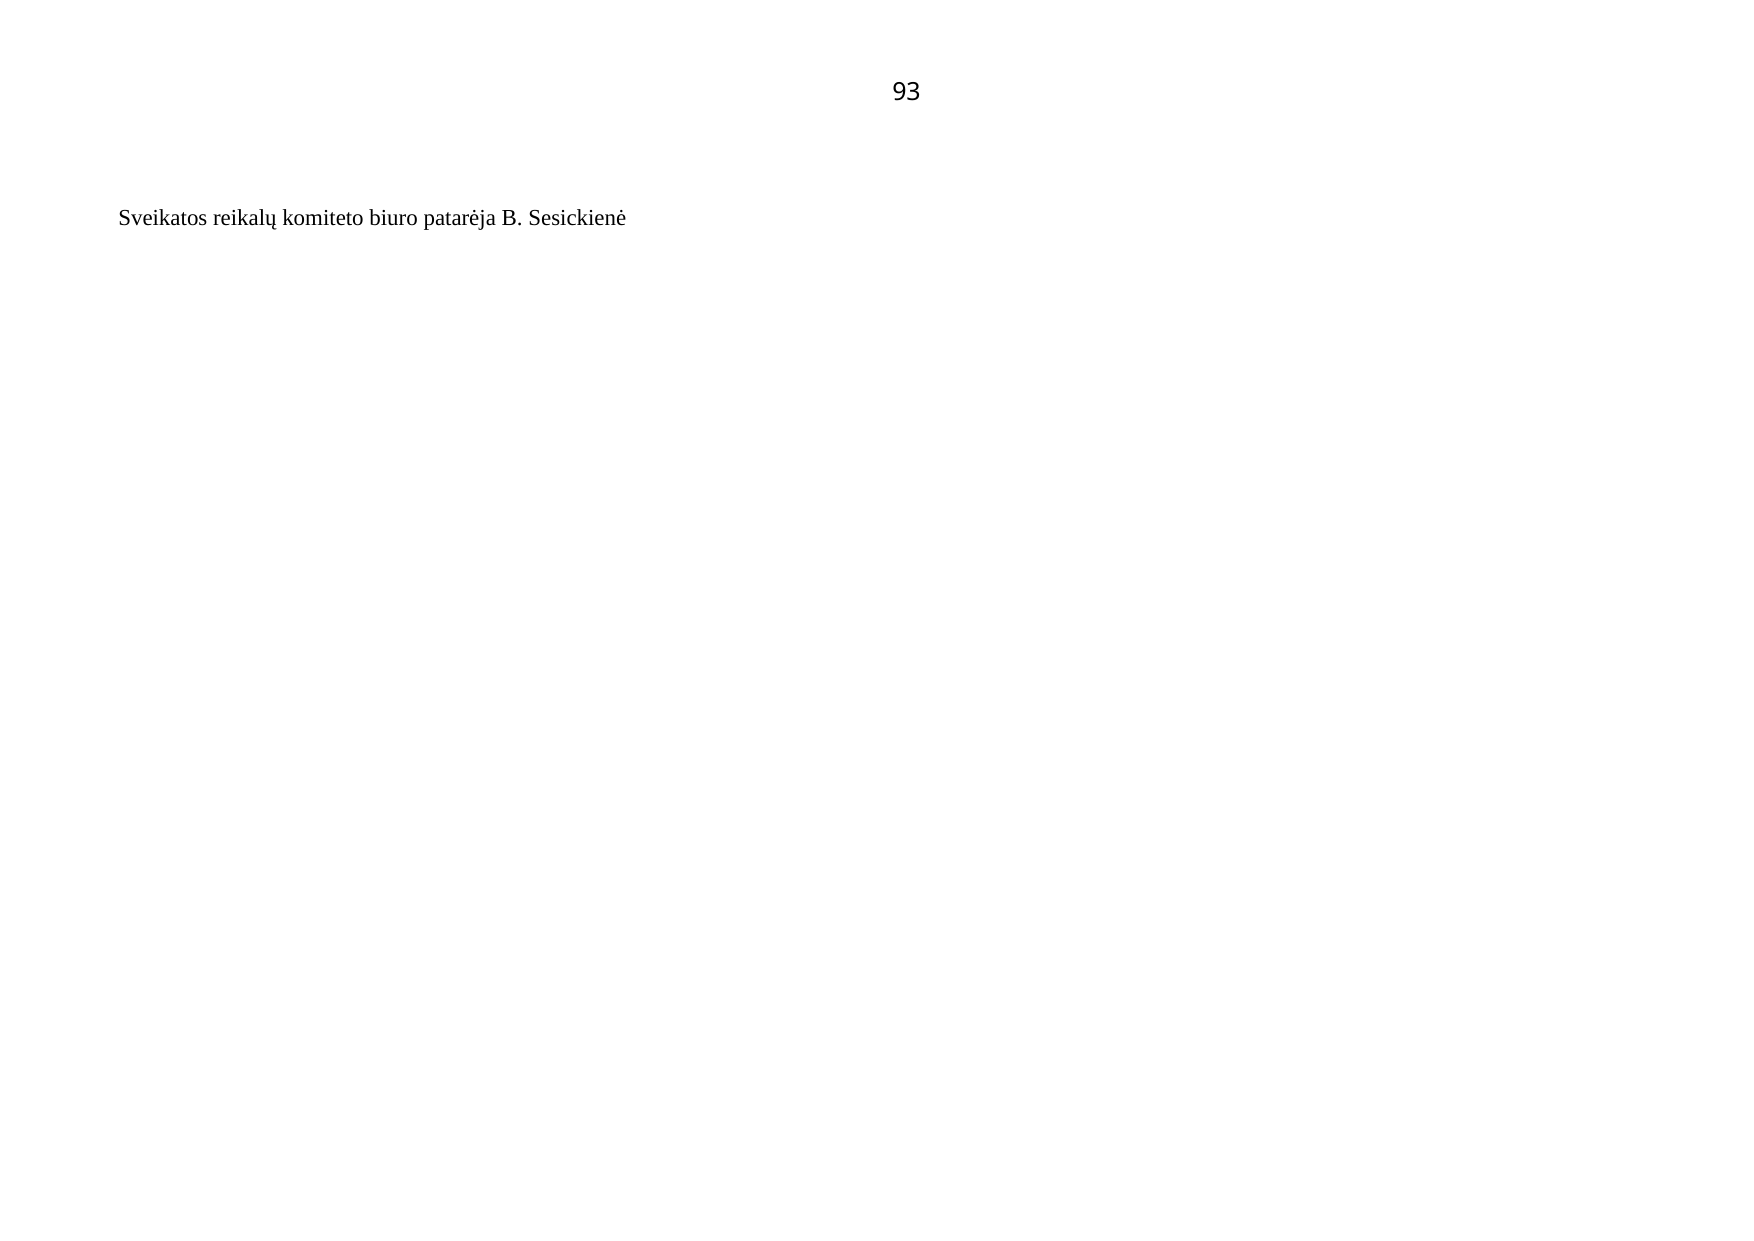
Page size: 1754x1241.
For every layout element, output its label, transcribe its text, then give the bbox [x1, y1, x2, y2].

text Sveikatos reikalų komiteto biuro patarėja B. Sesickienė [118, 203, 1695, 230]
